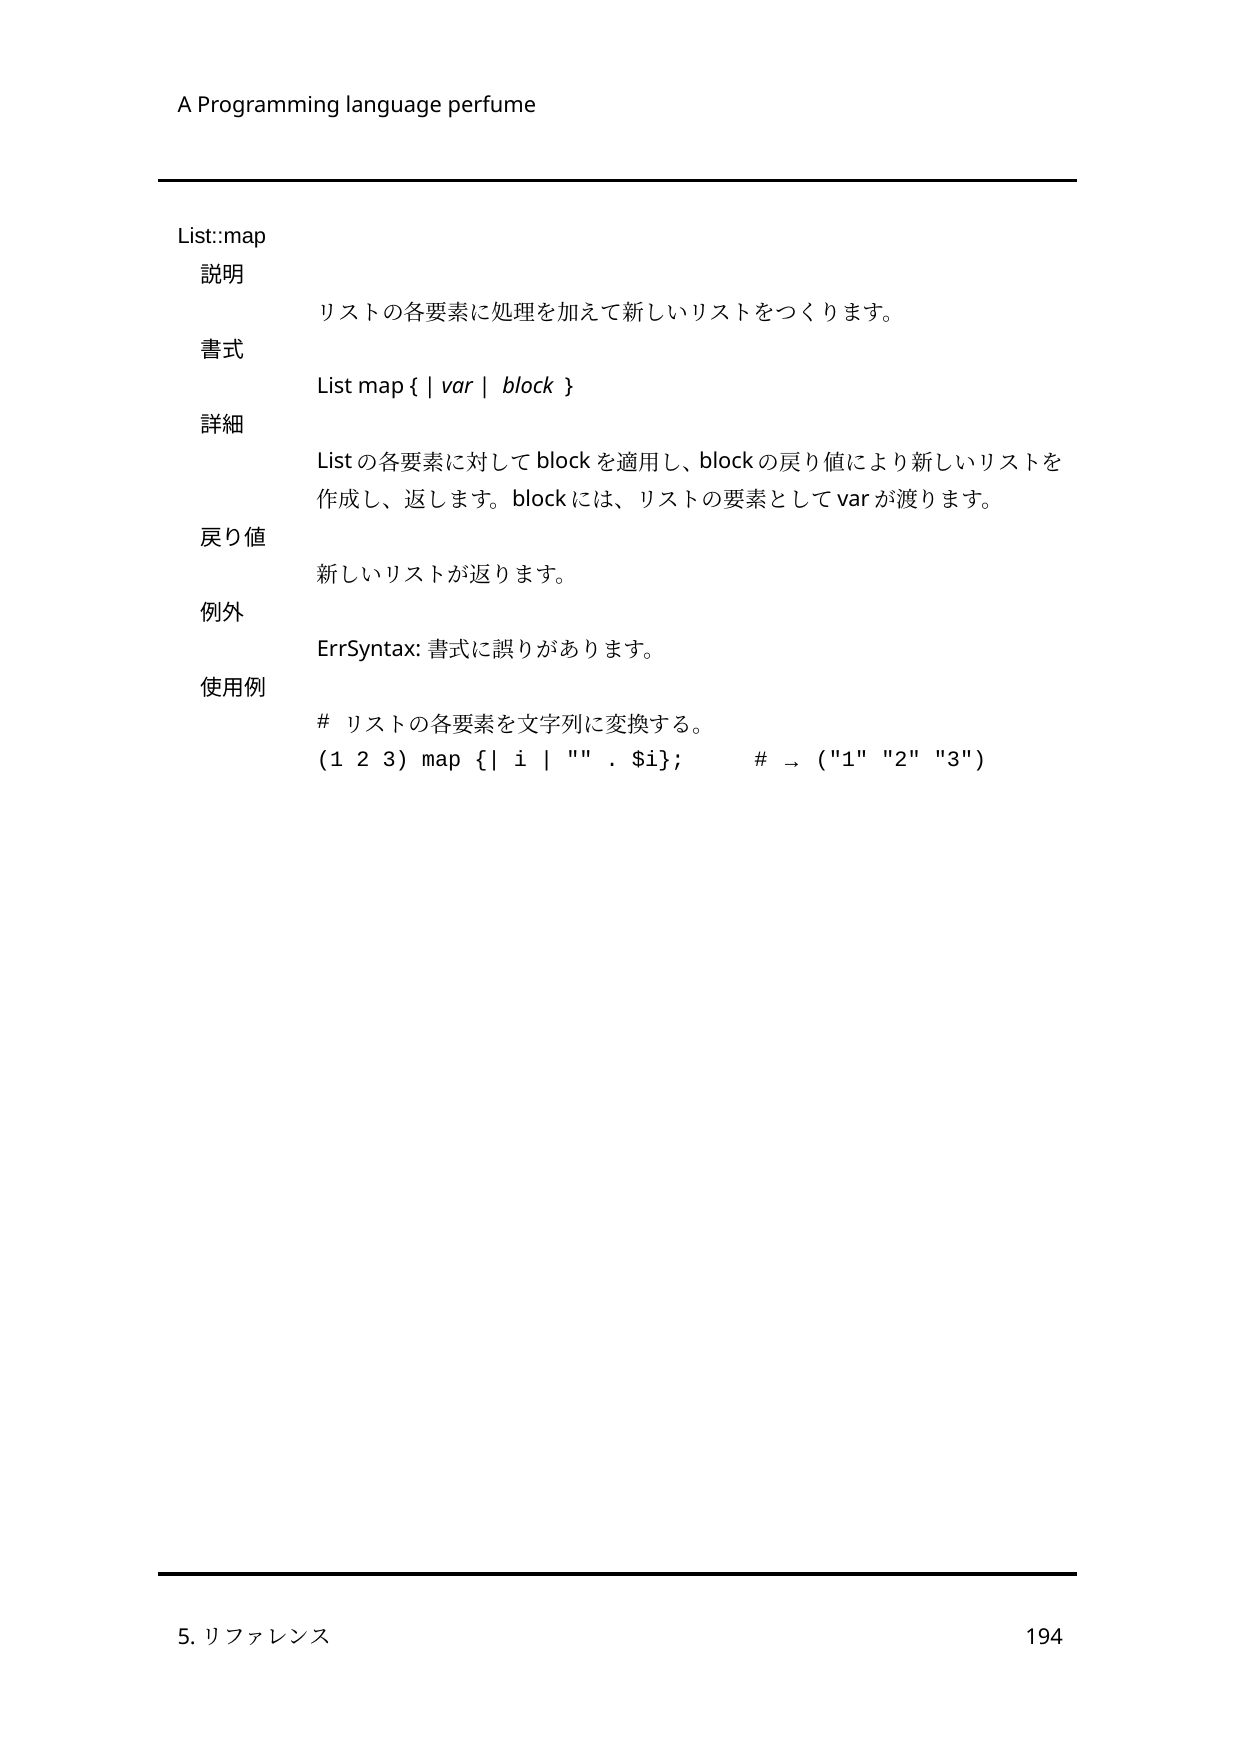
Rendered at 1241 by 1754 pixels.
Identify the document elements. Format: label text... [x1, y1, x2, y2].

table_cell List map { | var | block } [317, 329, 1063, 404]
table_header リストの各要素に処理を加えて新しいリストをつくります。 [317, 254, 1063, 329]
table_header 説明 [200, 254, 317, 329]
table_cell 詳細 [200, 404, 317, 517]
table_cell 戻り値 [200, 517, 317, 592]
table_cell 例外 [200, 592, 317, 667]
subtitle List::map [177, 217, 1063, 254]
table_cell ErrSyntax: 書式に誤りがあります。 [317, 592, 1063, 667]
table_cell Listの各要素に対してblockを適用し、blockの戻り値により新しいリストを作成し、返します。blockには、リストの要素としてvarが渡ります。 [317, 404, 1063, 517]
table_cell 新しいリストが返ります。 [317, 517, 1063, 592]
table_cell # リストの各要素を文字列に変換する。 (1 2 3) map {| i | "" . $i}; # → ("1" "2" "3") [317, 667, 1063, 779]
table_cell 使用例 [200, 667, 317, 779]
table_cell 書式 [200, 329, 317, 404]
